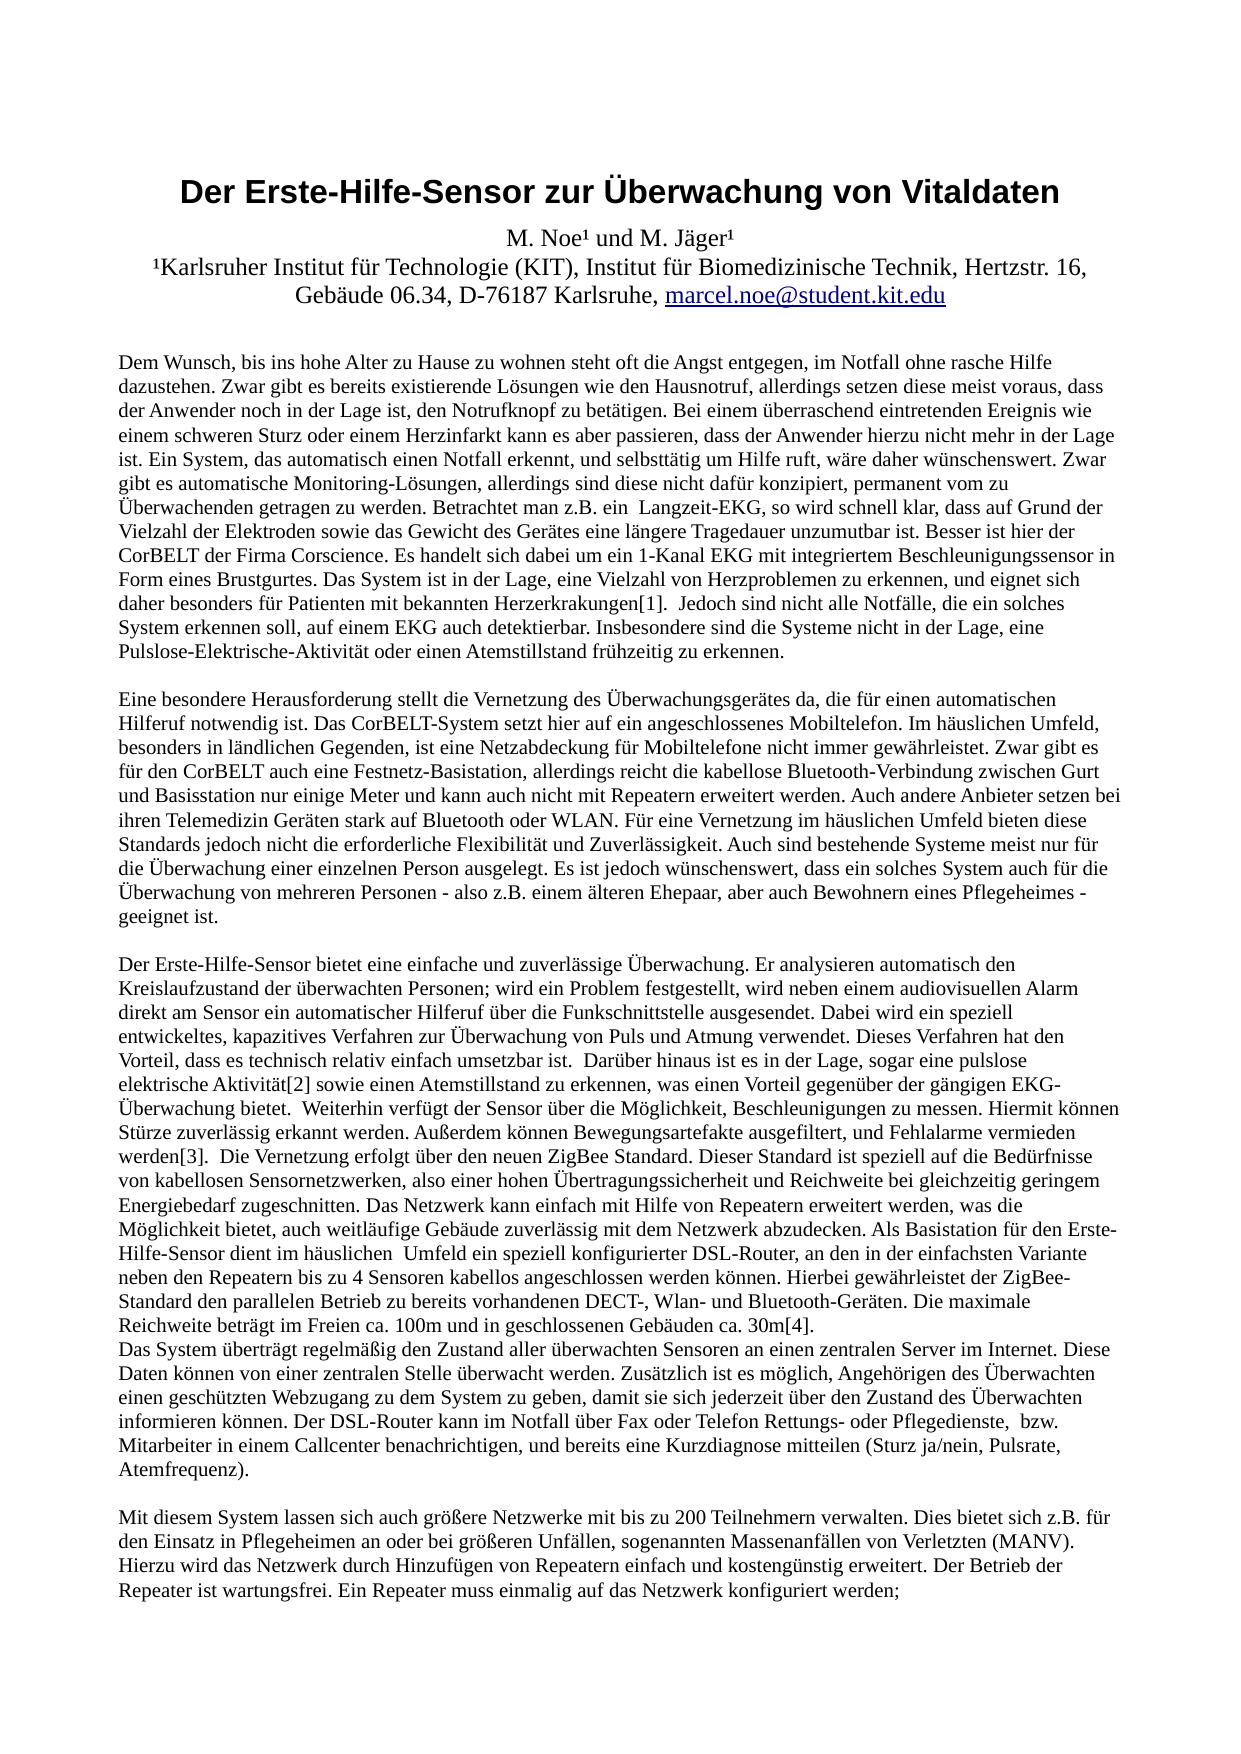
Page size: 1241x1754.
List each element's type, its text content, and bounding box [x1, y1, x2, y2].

subtitle Der Erste-Hilfe-Sensor zur Überwachung von Vitaldaten [118, 172, 1122, 210]
text Mit diesem System lassen sich auch größere Netzwerke mit bis zu 200 Teilnehmern verwalten. Dies bietet sich z.B. für den Einsatz in Pflegeheimen an oder bei größeren Unfällen, sogenannten Massenanfällen von Verletzten (MANV). Hierzu wird das Netzwerk durch Hinzufügen von Repeatern einfach und kostengünstig erweitert. Der Betrieb der Repeater ist wartungsfrei. Ein Repeater muss einmalig auf das Netzwerk konfiguriert werden; [118, 1505, 1122, 1602]
text Dem Wunsch, bis ins hohe Alter zu Hause zu wohnen steht oft die Angst entgegen, im Notfall ohne rasche Hilfe dazustehen. Zwar gibt es bereits existierende Lösungen wie den Hausnotruf, allerdings setzen diese meist voraus, dass der Anwender noch in der Lage ist, den Notrufknopf zu betätigen. Bei einem überraschend eintretenden Ereignis wie einem schweren Sturz oder einem Herzinfarkt kann es aber passieren, dass der Anwender hierzu nicht mehr in der Lage ist. Ein System, das automatisch einen Notfall erkennt, und selbsttätig um Hilfe ruft, wäre daher wünschenswert. Zwar gibt es automatische Monitoring-Lösungen, allerdings sind diese nicht dafür konzipiert, permanent vom zu Überwachenden getragen zu werden. Betrachtet man z.B. ein Langzeit-EKG, so wird schnell klar, dass auf Grund der Vielzahl der Elektroden sowie das Gewicht des Gerätes eine längere Tragedauer unzumutbar ist. Besser ist hier der CorBELT der Firma Corscience. Es handelt sich dabei um ein 1-Kanal EKG mit integriertem Beschleunigungssensor in Form eines Brustgurtes. Das System ist in der Lage, eine Vielzahl von Herzproblemen zu erkennen, und eignet sich daher besonders für Patienten mit bekannten Herzerkrakungen[1]. Jedoch sind nicht alle Notfälle, die ein solches System erkennen soll, auf einem EKG auch detektierbar. Insbesondere sind die Systeme nicht in der Lage, eine Pulslose-Elektrische-Aktivität oder einen Atemstillstand frühzeitig zu erkennen. [118, 350, 1122, 663]
text Der Erste-Hilfe-Sensor bietet eine einfache und zuverlässige Überwachung. Er analysieren automatisch den Kreislaufzustand der überwachten Personen; wird ein Problem festgestellt, wird neben einem audiovisuellen Alarm direkt am Sensor ein automatischer Hilferuf über die Funkschnittstelle ausgesendet. Dabei wird ein speziell entwickeltes, kapazitives Verfahren zur Überwachung von Puls und Atmung verwendet. Dieses Verfahren hat den Vorteil, dass es technisch relativ einfach umsetzbar ist. Darüber hinaus ist es in der Lage, sogar eine pulslose elektrische Aktivität[2] sowie einen Atemstillstand zu erkennen, was einen Vorteil gegenüber der gängigen EKG-Überwachung bietet. Weiterhin verfügt der Sensor über die Möglichkeit, Beschleunigungen zu messen. Hiermit können Stürze zuverlässig erkannt werden. Außerdem können Bewegungsartefakte ausgefiltert, und Fehlalarme vermieden werden[3]. Die Vernetzung erfolgt über den neuen ZigBee Standard. Dieser Standard ist speziell auf die Bedürfnisse von kabellosen Sensornetzwerken, also einer hohen Übertragungssicherheit und Reichweite bei gleichzeitig geringem Energiebedarf zugeschnitten. Das Netzwerk kann einfach mit Hilfe von Repeatern erweitert werden, was die Möglichkeit bietet, auch weitläufige Gebäude zuverlässig mit dem Netzwerk abzudecken. Als Basistation für den Erste-Hilfe-Sensor dient im häuslichen Umfeld ein speziell konfigurierter DSL-Router, an den in der einfachsten Variante neben den Repeatern bis zu 4 Sensoren kabellos angeschlossen werden können. Hierbei gewährleistet der ZigBee-Standard den parallelen Betrieb zu bereits vorhandenen DECT-, Wlan- und Bluetooth-Geräten. Die maximale Reichweite beträgt im Freien ca. 100m und in geschlossenen Gebäuden ca. 30m[4]. [118, 952, 1122, 1337]
text M. Noe¹ und M. Jäger¹ ¹Karlsruher Institut für Technologie (KIT), Institut für Biomedizinische Technik, Hertzstr. 16, Gebäude 06.34, D-76187 Karlsruhe, marcel.noe@student.kit.edu [118, 223, 1122, 309]
text Das System überträgt regelmäßig den Zustand aller überwachten Sensoren an einen zentralen Server im Internet. Diese Daten können von einer zentralen Stelle überwacht werden. Zusätzlich ist es möglich, Angehörigen des Überwachten einen geschützten Webzugang zu dem System zu geben, damit sie sich jederzeit über den Zustand des Überwachten informieren können. Der DSL-Router kann im Notfall über Fax oder Telefon Rettungs- oder Pflegedienste, bzw. Mitarbeiter in einem Callcenter benachrichtigen, und bereits eine Kurzdiagnose mitteilen (Sturz ja/nein, Pulsrate, Atemfrequenz). [118, 1337, 1122, 1481]
text Eine besondere Herausforderung stellt die Vernetzung des Überwachungsgerätes da, die für einen automatischen Hilferuf notwendig ist. Das CorBELT-System setzt hier auf ein angeschlossenes Mobiltelefon. Im häuslichen Umfeld, besonders in ländlichen Gegenden, ist eine Netzabdeckung für Mobiltelefone nicht immer gewährleistet. Zwar gibt es für den CorBELT auch eine Festnetz-Basistation, allerdings reicht die kabellose Bluetooth-Verbindung zwischen Gurt und Basisstation nur einige Meter und kann auch nicht mit Repeatern erweitert werden. Auch andere Anbieter setzen bei ihren Telemedizin Geräten stark auf Bluetooth oder WLAN. Für eine Vernetzung im häuslichen Umfeld bieten diese Standards jedoch nicht die erforderliche Flexibilität und Zuverlässigkeit. Auch sind bestehende Systeme meist nur für die Überwachung einer einzelnen Person ausgelegt. Es ist jedoch wünschenswert, dass ein solches System auch für die Überwachung von mehreren Personen - also z.B. einem älteren Ehepaar, aber auch Bewohnern eines Pflegeheimes - geeignet ist. [118, 663, 1122, 928]
